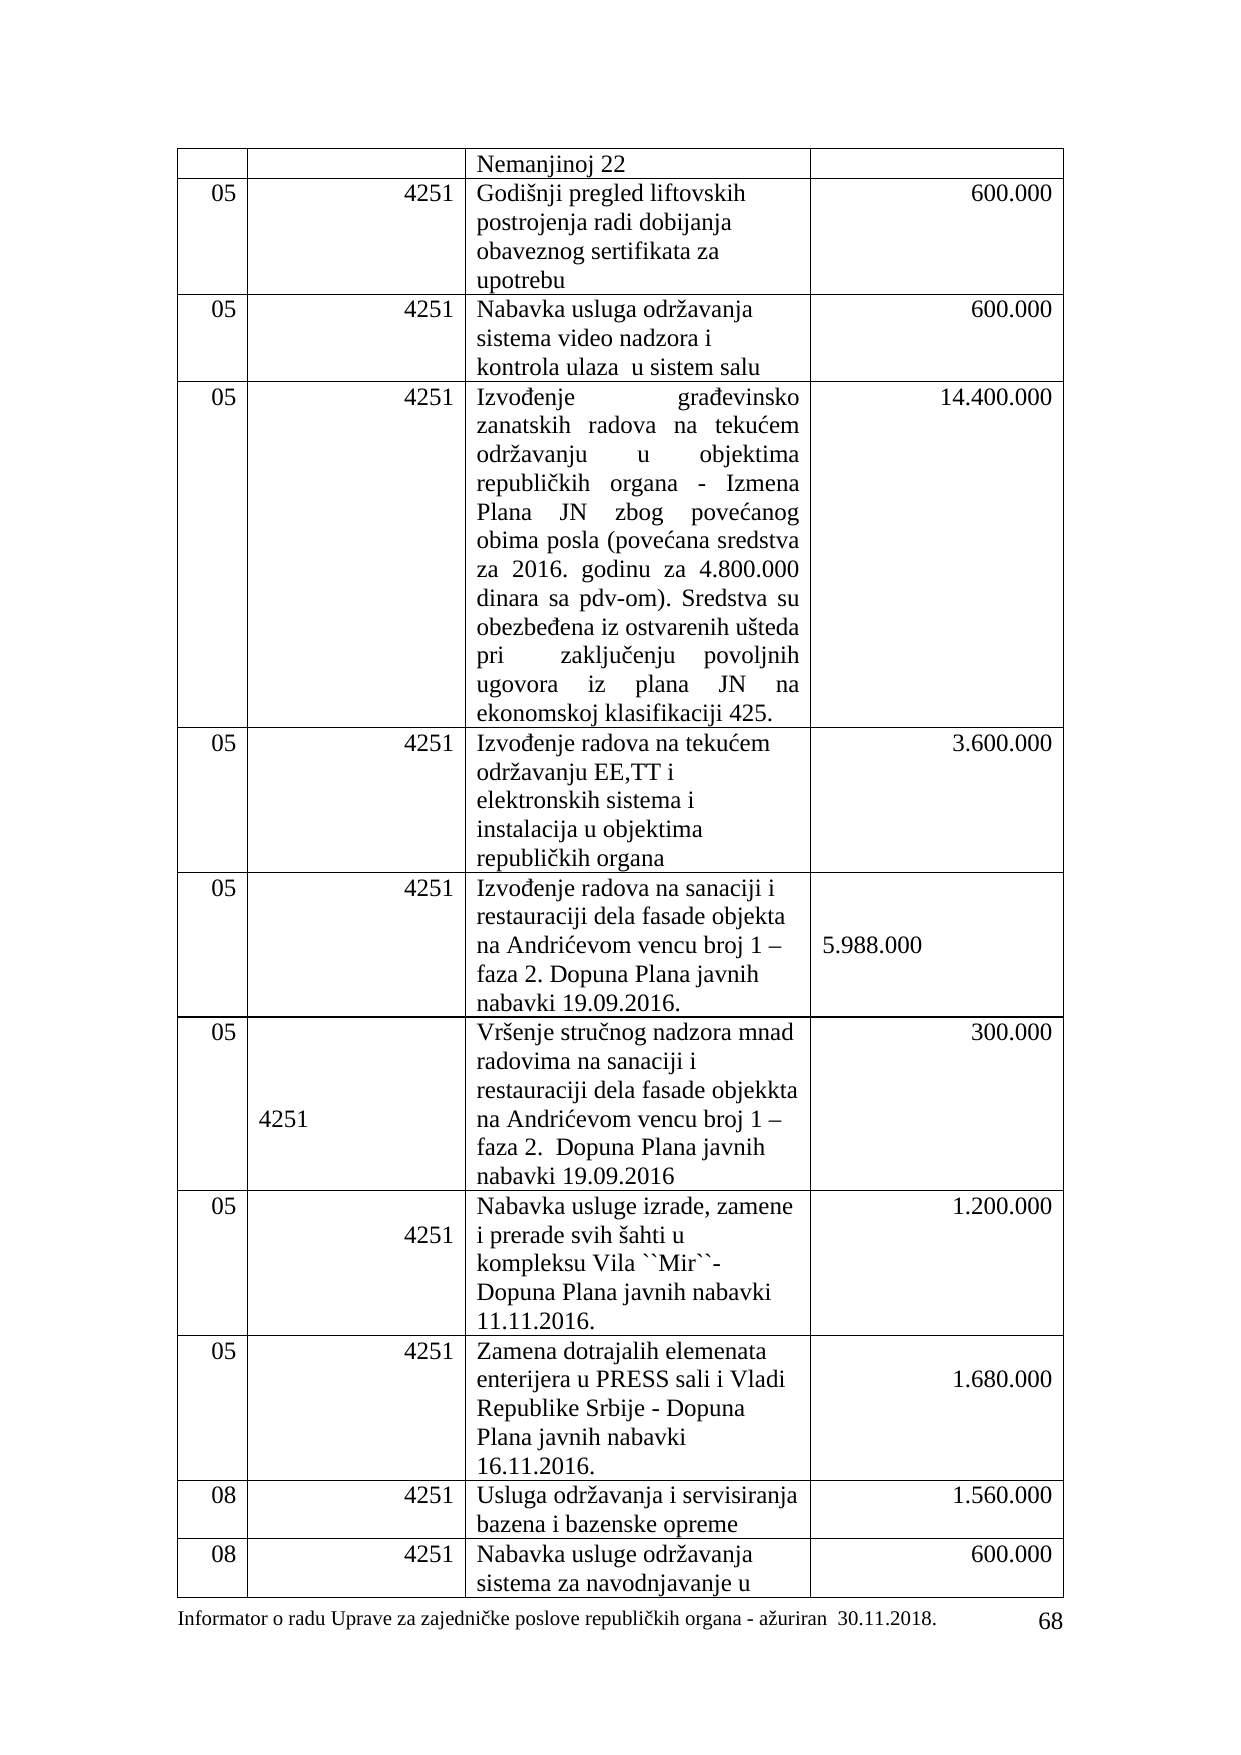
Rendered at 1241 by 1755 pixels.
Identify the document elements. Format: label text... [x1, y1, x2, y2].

table_cell 4251 [248, 1018, 465, 1190]
table_cell 05 [178, 1191, 247, 1335]
table_cell 4251 [248, 1191, 465, 1335]
table_cell [178, 149, 247, 177]
table_cell [811, 149, 1063, 177]
table_cell 4251 [248, 179, 465, 293]
table_cell 4251 [248, 295, 465, 381]
table_cell 05 [178, 728, 247, 872]
table_cell Zamena dotrajalih elemenata enterijera u PRESS sali i Vladi Republike Srbije - Dopuna Plana javnih nabavki 16.11.2016. [466, 1336, 810, 1479]
table_cell 05 [178, 1336, 247, 1479]
table_cell 05 [178, 179, 247, 293]
table_cell [248, 149, 465, 177]
table_cell 1.560.000 [811, 1481, 1063, 1538]
table_cell 4251 [248, 1336, 465, 1479]
table_cell 05 [178, 873, 247, 1016]
table_cell 4251 [248, 1539, 465, 1597]
table_cell Vršenje stručnog nadzora mnad radovima na sanaciji i restauraciji dela fasade objekkta na Andrićevom vencu broj 1 –faza 2. Dopuna Plana javnih nabavki 19.09.2016 [466, 1018, 810, 1190]
table_cell 08 [178, 1539, 247, 1597]
table_cell Godišnji pregled liftovskih postrojenja radi dobijanja obaveznog sertifikata za upotrebu [466, 179, 810, 293]
table_cell 4251 [248, 382, 465, 727]
table_cell 5.988.000 [811, 873, 1063, 1016]
table_cell 4251 [248, 1481, 465, 1538]
table_cell Izvođenje radova na sanaciji i restauraciji dela fasade objekta na Andrićevom vencu broj 1 – faza 2. Dopuna Plana javnih nabavki 19.09.2016. [466, 873, 810, 1016]
table_cell 300.000 [811, 1018, 1063, 1190]
table_cell 08 [178, 1481, 247, 1538]
table_cell 1.680.000 [811, 1336, 1063, 1479]
table_cell 600.000 [811, 295, 1063, 381]
table_cell Nemanjinoj 22 [466, 149, 810, 177]
table_cell Izvođenje građevinsko zanatskih radova na tekućem održavanju u objektima republičkih organa - Izmena Plana JN zbog povećanog obima posla (povećana sredstva za 2016. godinu za 4.800.000 dinara sa pdv-om). Sredstva su obezbeđena iz ostvarenih ušteda pri zaklјučenju povolјnih ugovora iz plana JN na ekonomskoj klasifikaciji 425. [466, 382, 810, 727]
table_cell 600.000 [811, 1539, 1063, 1597]
table_cell 05 [178, 382, 247, 727]
table_cell Usluga održavanja i servisiranja bazena i bazenske opreme [466, 1481, 810, 1538]
table_cell 05 [178, 295, 247, 381]
table_cell Nabavka usluge izrade, zamene i prerade svih šahti u kompleksu Vila ``Mir``- Dopuna Plana javnih nabavki 11.11.2016. [466, 1191, 810, 1335]
table_cell 600.000 [811, 179, 1063, 293]
table_cell Izvođenje radova na tekućem održavanju EE,TT i elektronskih sistema i instalacija u objektima republičkih organa [466, 728, 810, 872]
table_cell 3.600.000 [811, 728, 1063, 872]
table_cell 14.400.000 [811, 382, 1063, 727]
table_cell Nabavka usluge održavanja sistema za navodnjavanje u [466, 1539, 810, 1597]
table_cell Nabavka usluga održavanja sistema video nadzora i kontrola ulaza u sistem salu [466, 295, 810, 381]
table_cell 1.200.000 [811, 1191, 1063, 1335]
table_cell 4251 [248, 873, 465, 1016]
table_cell 05 [178, 1018, 247, 1190]
table_cell 4251 [248, 728, 465, 872]
